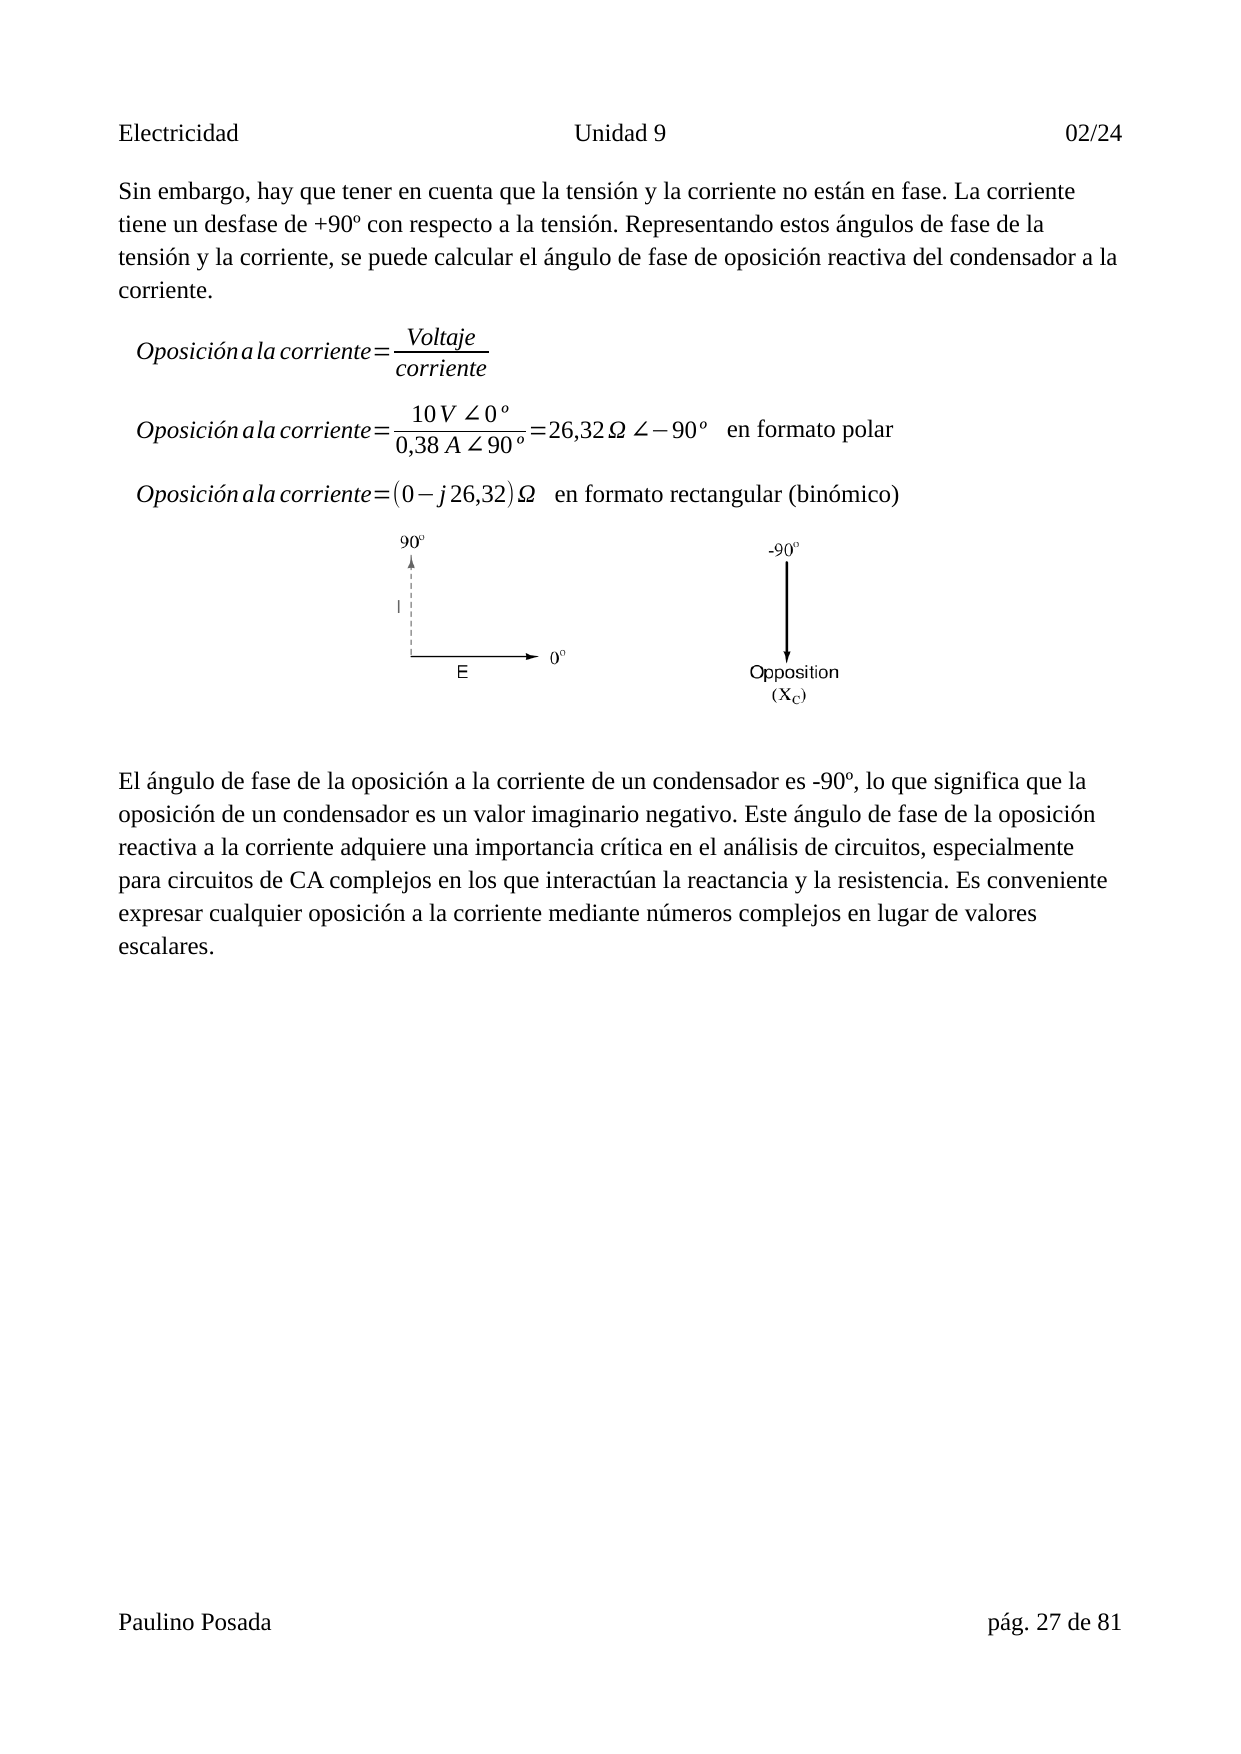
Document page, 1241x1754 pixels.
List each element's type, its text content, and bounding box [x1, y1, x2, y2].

text en formato rectangular (binómico) [118, 479, 1122, 509]
text El ángulo de fase de la oposición a la corriente de un condensador es -90º, lo que significa que la oposición de un condensador es un valor imaginario negativo. Este ángulo de fase de la oposición reactiva a la corriente adquiere una importancia crítica en el análisis de circuitos, especialmente para circuitos de CA complejos en los que interactúan la reactancia y la resistencia. Es conveniente expresar cualquier oposición a la corriente mediante números complejos en lugar de valores escalares. [118, 766, 1122, 960]
text Sin embargo, hay que tener en cuenta que la tensión y la corriente no están en fase. La corriente tiene un desfase de +90º con respecto a la tensión. Representando estos ángulos de fase de la tensión y la corriente, se puede calcular el ángulo de fase de oposición reactiva del condensador a la corriente. [118, 176, 1122, 304]
picture [397, 528, 843, 710]
text en formato polar [118, 401, 1122, 460]
